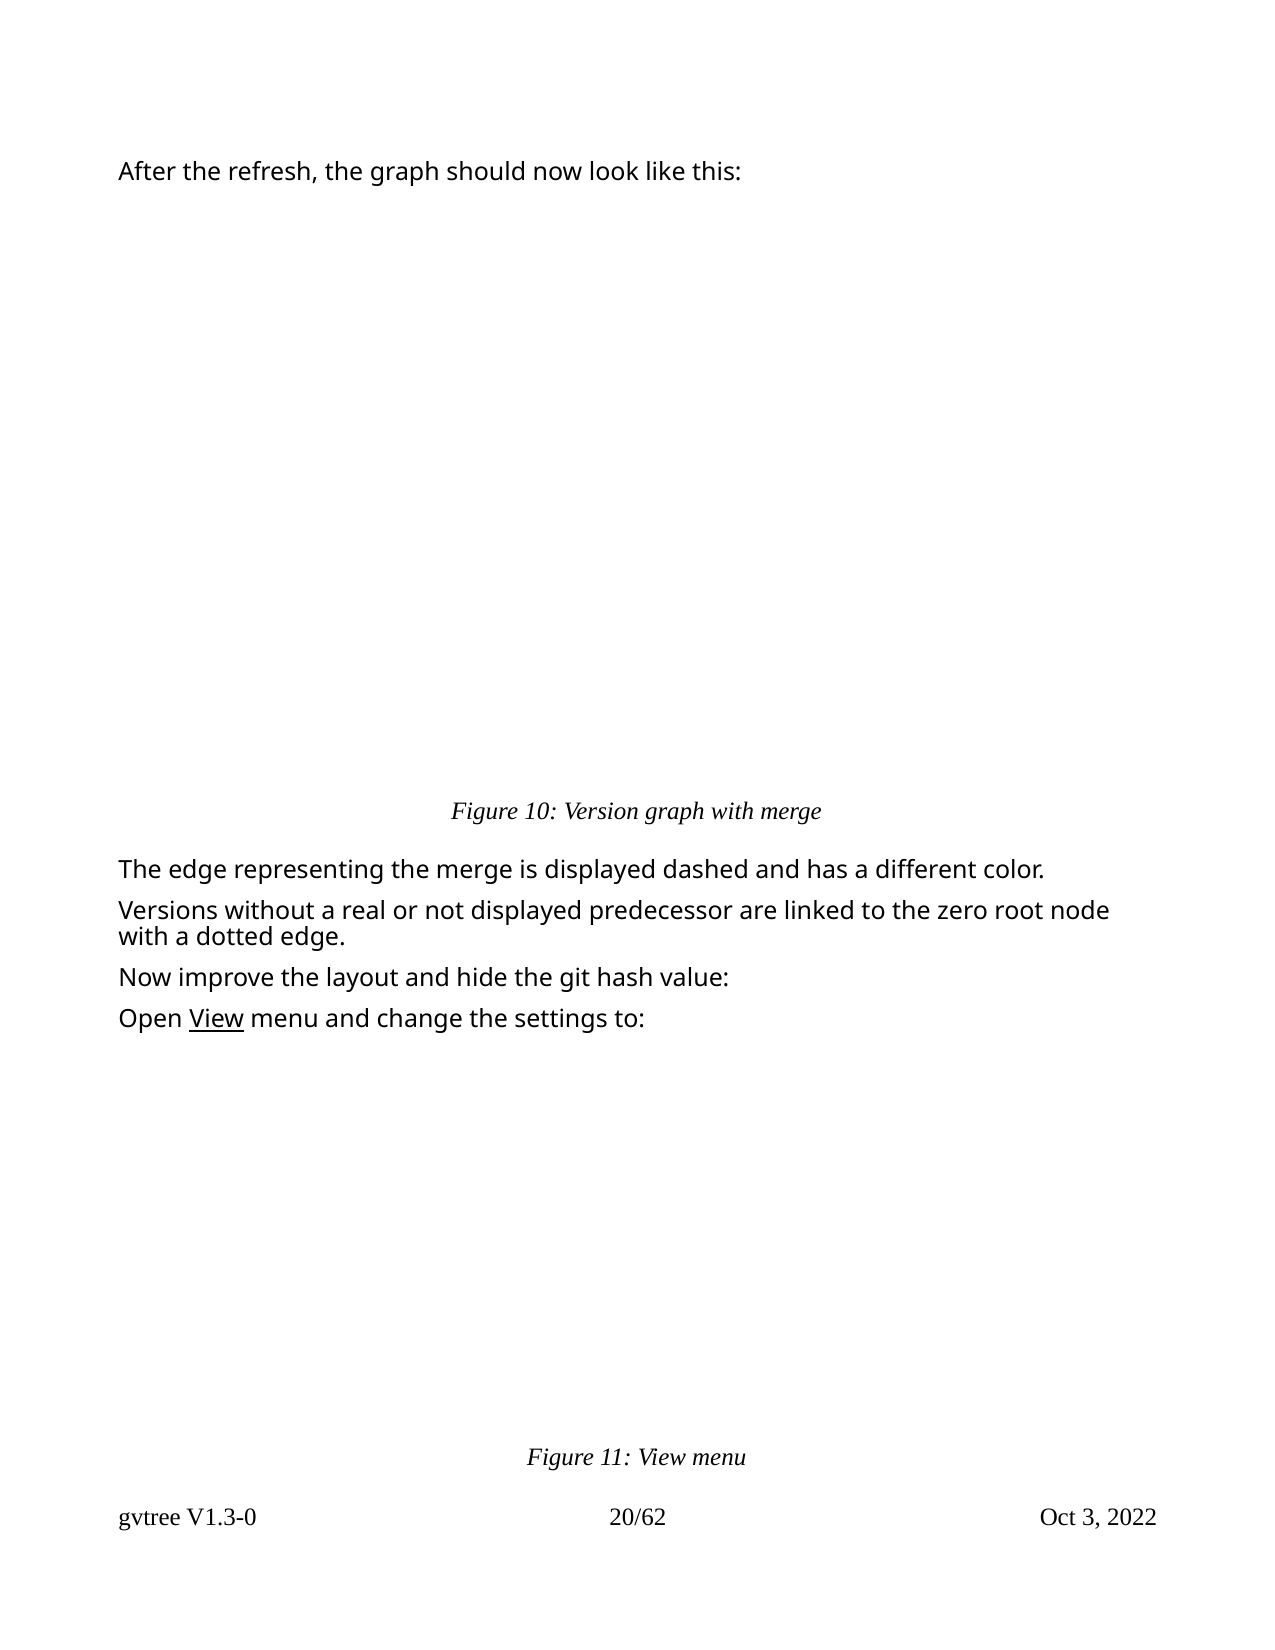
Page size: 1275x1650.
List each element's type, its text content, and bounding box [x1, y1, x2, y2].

text Versions without a real or not displayed predecessor are linked to the zero root node with a dotted edge. [118, 898, 1157, 951]
text After the refresh, the graph should now look like this: [118, 159, 1157, 186]
text The edge representing the merge is displayed dashed and has a different color. [118, 857, 1157, 883]
text Figure 10: Version graph with merge [240, 213, 1035, 824]
text Figure 11: View menu [472, 1060, 803, 1471]
text Open View menu and change the settings to: [118, 1006, 1157, 1033]
text Now improve the layout and hide the git hash value: [118, 965, 1157, 992]
